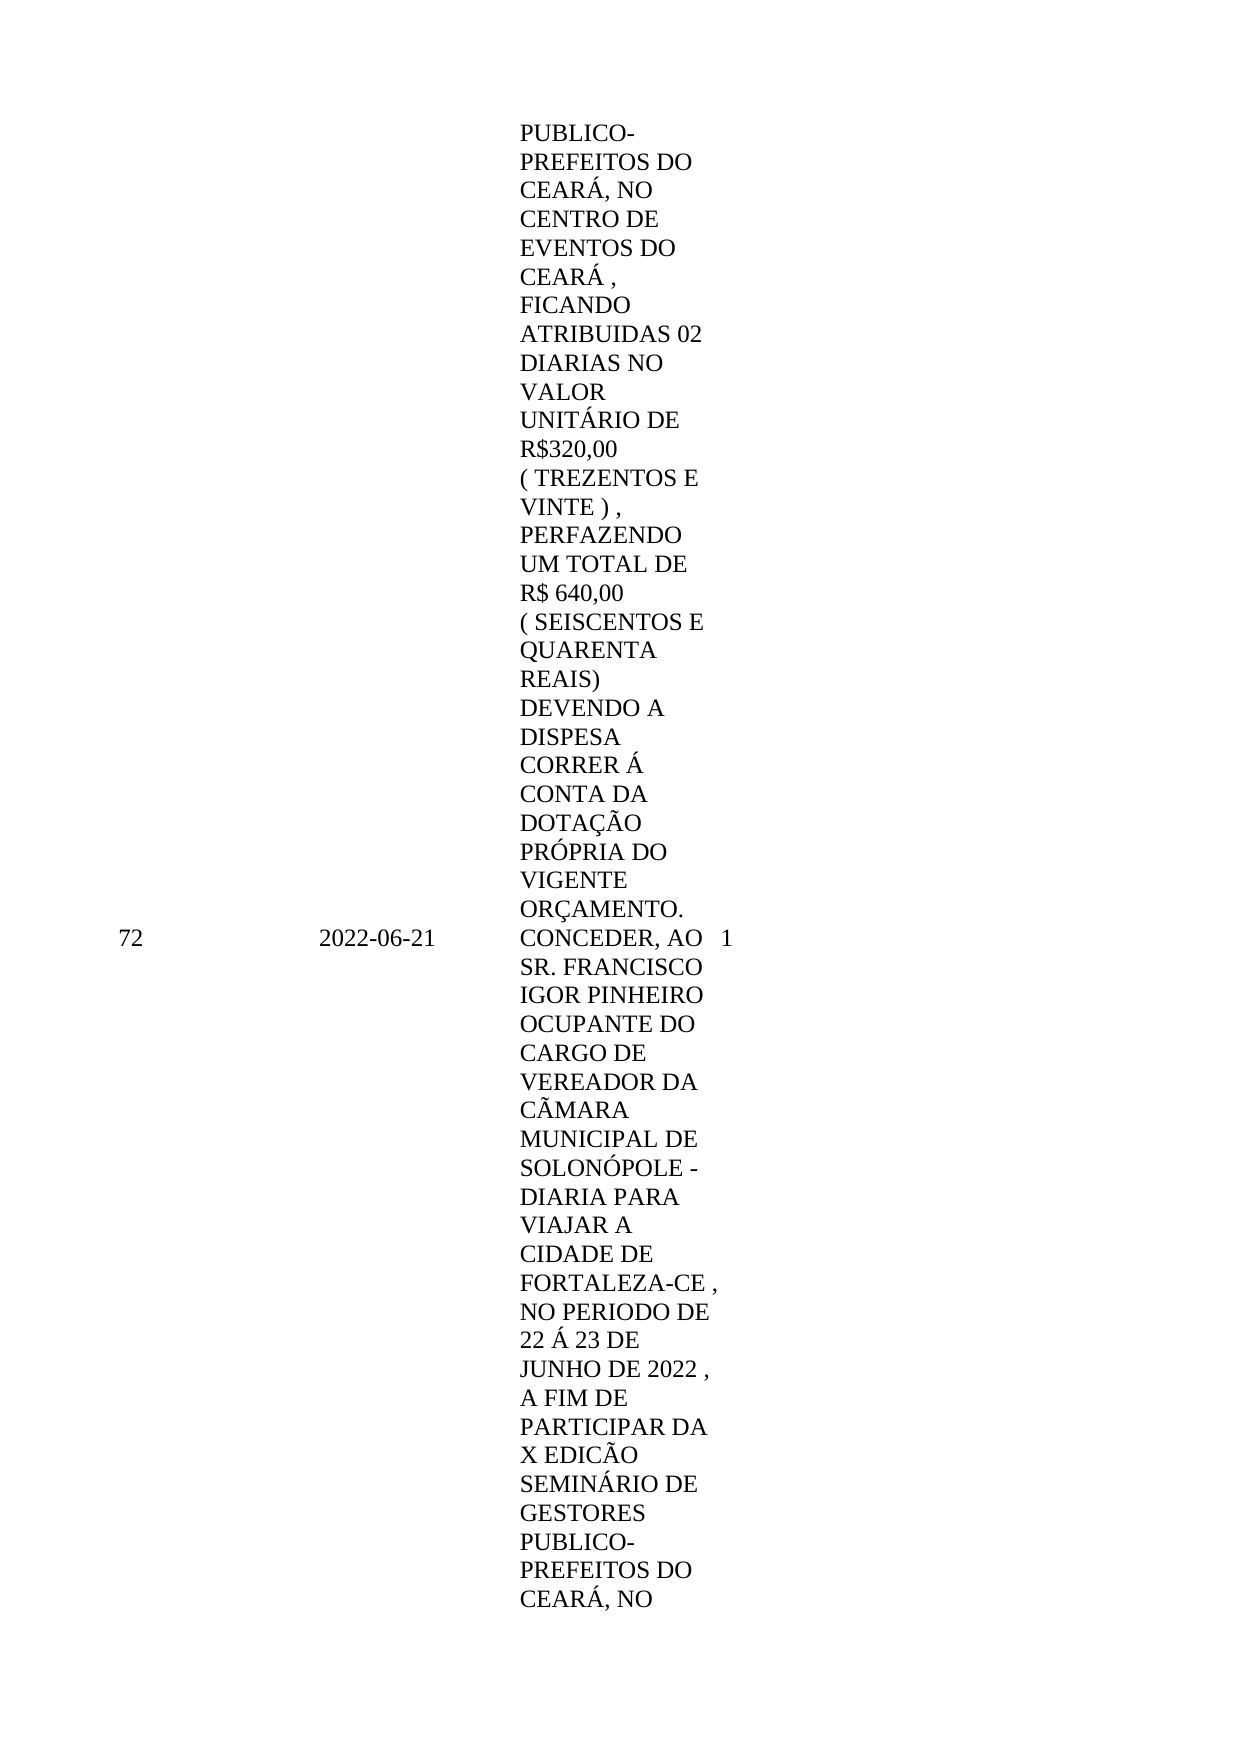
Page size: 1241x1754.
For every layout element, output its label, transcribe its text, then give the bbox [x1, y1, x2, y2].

table_cell [921, 118, 1122, 923]
table_cell [720, 118, 921, 923]
table_cell 2022-06-21 [319, 923, 519, 1613]
table_cell PUBLICO- PREFEITOS DO CEARÁ, NO CENTRO DE EVENTOS DO CEARÁ , FICANDO ATRIBUIDAS 02 DIARIAS NO VALOR UNITÁRIO DE R$320,00 ( TREZENTOS E VINTE ) , PERFAZENDO UM TOTAL DE R$ 640,00 ( SEISCENTOS E QUARENTA REAIS) DEVENDO A DISPESA CORRER Á CONTA DA DOTAÇÃO PRÓPRIA DO VIGENTE ORÇAMENTO. [520, 118, 720, 923]
table_cell 1 [720, 923, 921, 1613]
table_cell 72 [118, 923, 319, 1613]
table_cell [118, 118, 319, 923]
table_cell [319, 118, 519, 923]
table_cell CONCEDER, AO SR. FRANCISCO IGOR PINHEIRO OCUPANTE DO CARGO DE VEREADOR DA CÃMARA MUNICIPAL DE SOLONÓPOLE - DIARIA PARA VIAJAR A CIDADE DE FORTALEZA-CE , NO PERIODO DE 22 Á 23 DE JUNHO DE 2022 , A FIM DE PARTICIPAR DA X EDICÃO SEMINÁRIO DE GESTORES PUBLICO- PREFEITOS DO CEARÁ, NO [520, 923, 720, 1613]
table_cell [921, 923, 1122, 1613]
